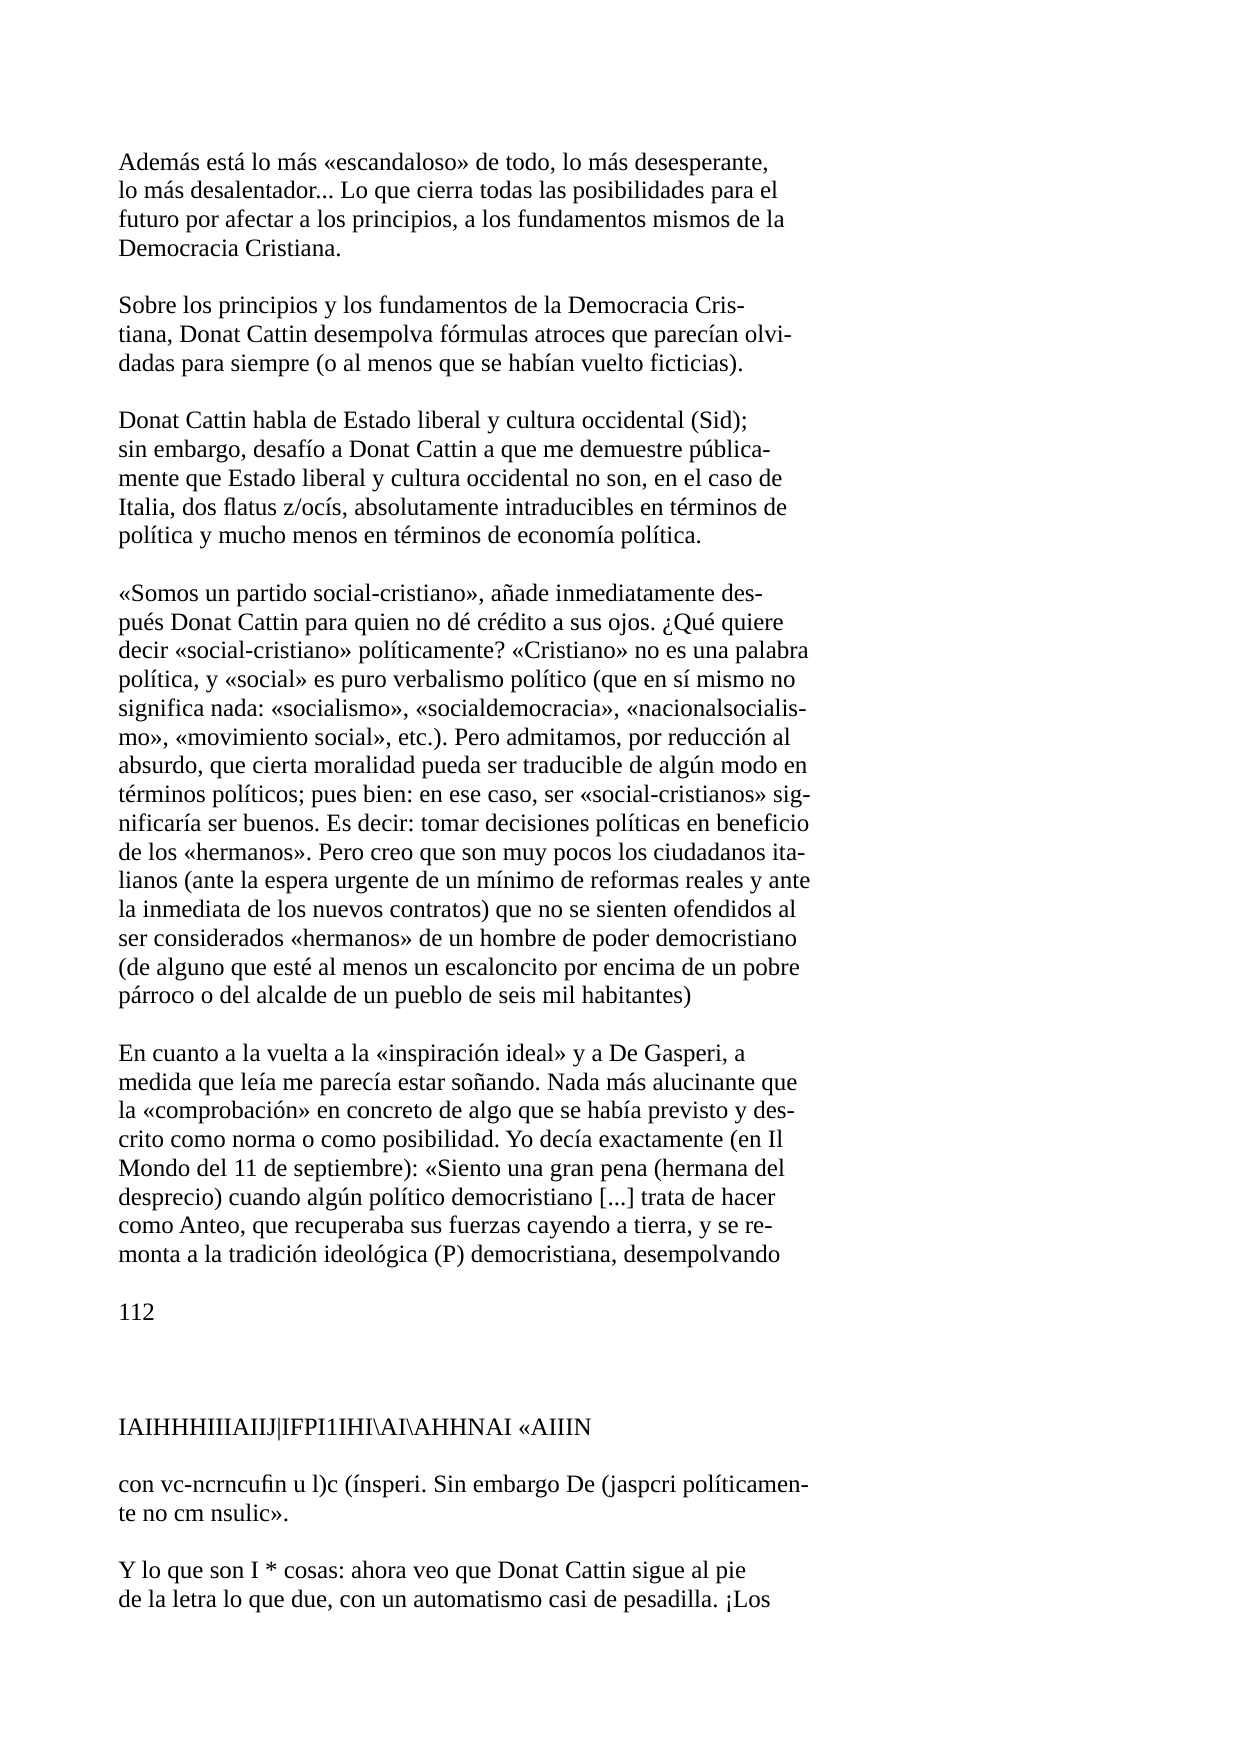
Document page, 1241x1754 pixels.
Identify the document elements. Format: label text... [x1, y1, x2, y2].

text tiana, Donat Cattin desempolva fórmulas atroces que parecían olvi- [118, 319, 1122, 348]
text monta a la tradición ideológica (P) democristiana, desempolvando [118, 1239, 1122, 1268]
text significa nada: «socialismo», «socialdemocracia», «nacionalsocialis- [118, 693, 1122, 722]
text de la letra lo que due, con un automatismo casi de pesadilla. ¡Los [118, 1584, 1122, 1613]
text lianos (ante la espera urgente de un mínimo de reformas reales y ante [118, 866, 1122, 894]
text ser considerados «hermanos» de un hombre de poder democristiano [118, 923, 1122, 952]
text como Anteo, que recuperaba sus fuerzas cayendo a tierra, y se re- [118, 1211, 1122, 1239]
text Y lo que son I * cosas: ahora veo que Donat Cattin sigue al pie [118, 1556, 1122, 1584]
text IAIHHHIIIAIIJ|IFPI1IHI\AI\AHHNAI «AIIIN [118, 1412, 1122, 1441]
text te no cm nsulic». [118, 1498, 1122, 1527]
text con vc-ncrncuﬁn u l)c (ínsperi. Sin embargo De (jaspcri políticamen- [118, 1469, 1122, 1498]
text Mondo del 11 de septiembre): «Siento una gran pena (hermana del [118, 1153, 1122, 1182]
text política, y «social» es puro verbalismo político (que en sí mismo no [118, 664, 1122, 693]
text Además está lo más «escandaloso» de todo, lo más desesperante, [118, 147, 1122, 176]
text dadas para siempre (o al menos que se habían vuelto ficticias). [118, 348, 1122, 377]
text Sobre los principios y los fundamentos de la Democracia Cris- [118, 291, 1122, 319]
text la «comprobación» en concreto de algo que se había previsto y des- [118, 1096, 1122, 1124]
text absurdo, que cierta moralidad pueda ser traducible de algún modo en [118, 751, 1122, 779]
text medida que leía me parecía estar soñando. Nada más alucinante que [118, 1067, 1122, 1096]
text (de alguno que esté al menos un escaloncito por encima de un pobre [118, 952, 1122, 981]
text mente que Estado liberal y cultura occidental no son, en el caso de [118, 463, 1122, 492]
text sin embargo, desafío a Donat Cattin a que me demuestre pública- [118, 434, 1122, 463]
text párroco o del alcalde de un pueblo de seis mil habitantes) [118, 981, 1122, 1009]
text futuro por afectar a los principios, a los fundamentos mismos de la [118, 204, 1122, 233]
text pués Donat Cattin para quien no dé crédito a sus ojos. ¿Qué quiere [118, 607, 1122, 636]
text lo más desalentador... Lo que cierra todas las posibilidades para el [118, 176, 1122, 204]
text desprecio) cuando algún político democristiano [...] trata de hacer [118, 1182, 1122, 1211]
text En cuanto a la vuelta a la «inspiración ideal» y a De Gasperi, a [118, 1038, 1122, 1067]
text de los «hermanos». Pero creo que son muy pocos los ciudadanos ita- [118, 837, 1122, 866]
text Democracia Cristiana. [118, 233, 1122, 262]
text mo», «movimiento social», etc.). Pero admitamos, por reducción al [118, 722, 1122, 751]
text términos políticos; pues bien: en ese caso, ser «social-cristianos» sig- [118, 779, 1122, 808]
text nificaría ser buenos. Es decir: tomar decisiones políticas en beneficio [118, 808, 1122, 837]
text decir «social-cristiano» políticamente? «Cristiano» no es una palabra [118, 636, 1122, 664]
text Italia, dos ﬂatus z/ocís, absolutamente intraducibles en términos de [118, 492, 1122, 521]
text Donat Cattin habla de Estado liberal y cultura occidental (Sid); [118, 406, 1122, 434]
text la inmediata de los nuevos contratos) que no se sienten ofendidos al [118, 894, 1122, 923]
text 112 [118, 1297, 1122, 1326]
text crito como norma o como posibilidad. Yo decía exactamente (en Il [118, 1124, 1122, 1153]
text política y mucho menos en términos de economía política. [118, 521, 1122, 549]
text «Somos un partido social-cristiano», añade inmediatamente des- [118, 578, 1122, 607]
